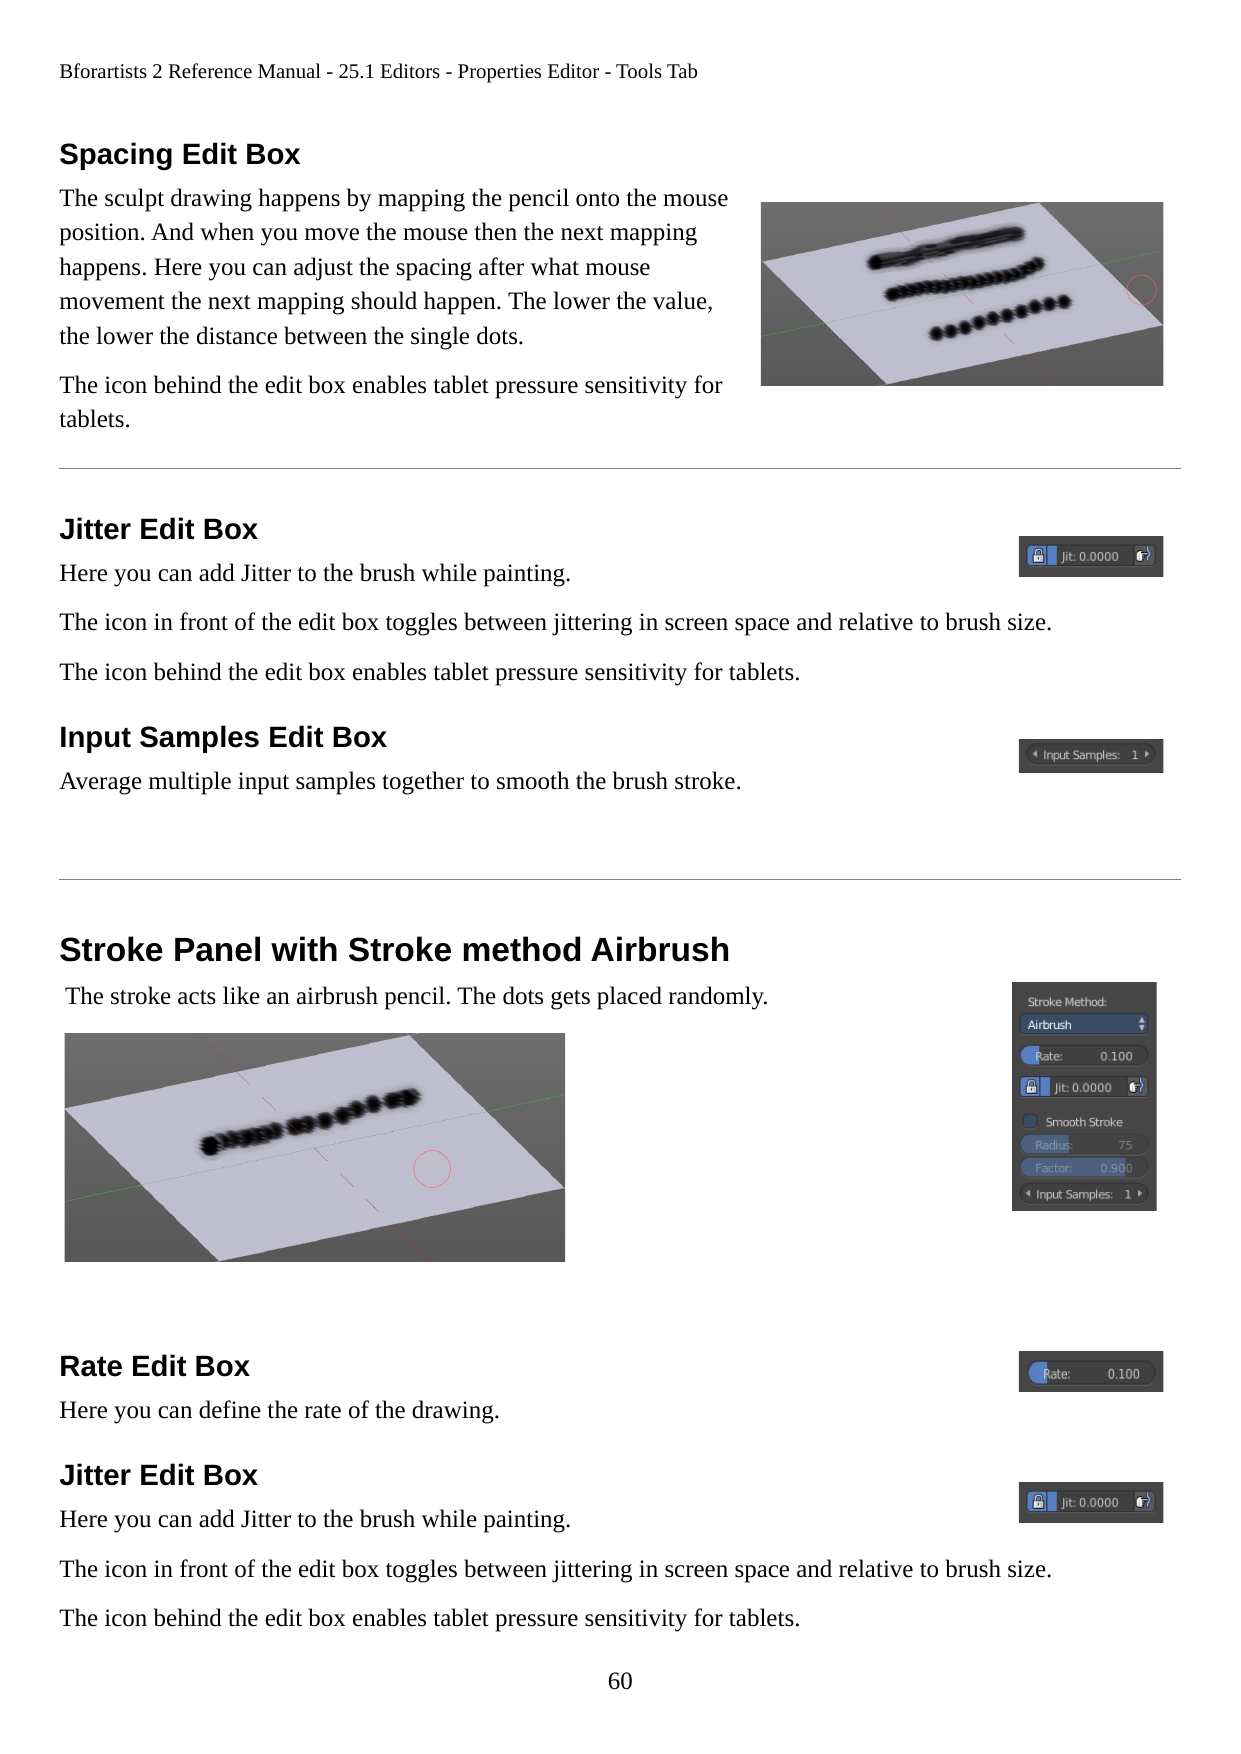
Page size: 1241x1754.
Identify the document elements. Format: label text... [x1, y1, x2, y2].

text The sculpt drawing happens by mapping the pencil onto the mouse position. And when you move the mouse then the next mapping happens. Here you can adjust the spacing after what mouse movement the next mapping should happen. The lower the value, the lower the distance between the single dots. [59, 183, 1181, 349]
text The icon behind the edit box enables tablet pressure sensitivity for tablets. [59, 370, 1181, 433]
subtitle Jitter Edit Box [59, 512, 1181, 546]
text Here you can add Jitter to the brush while painting. [59, 1504, 1181, 1533]
text The icon in front of the edit box toggles between jittering in screen space and relative to brush size. [59, 607, 1181, 636]
picture [1018, 739, 1164, 773]
subtitle Input Samples Edit Box [59, 720, 1181, 754]
text The icon in front of the edit box toggles between jittering in screen space and relative to brush size. [59, 1554, 1181, 1582]
subtitle Rate Edit Box [59, 1348, 1181, 1382]
text The icon behind the edit box enables tablet pressure sensitivity for tablets. [59, 1603, 1181, 1631]
picture [1018, 1351, 1164, 1392]
picture [64, 1033, 566, 1262]
picture [1018, 536, 1164, 577]
subtitle Stroke Panel with Stroke method Airbrush [59, 929, 1181, 968]
text The stroke acts like an airbrush pencil. The dots gets placed randomly. [59, 981, 1181, 1009]
picture [1012, 982, 1157, 1211]
text Here you can add Jitter to the brush while painting. [59, 558, 1181, 587]
picture [760, 202, 1164, 386]
text The icon behind the edit box enables tablet pressure sensitivity for tablets. [59, 657, 1181, 685]
subtitle Spacing Edit Box [59, 137, 1181, 170]
picture [1018, 1482, 1164, 1523]
text Here you can define the rate of the drawing. [59, 1395, 1181, 1423]
subtitle Jitter Edit Box [59, 1458, 1181, 1492]
text Average multiple input samples together to smooth the brush stroke. [59, 766, 1181, 795]
